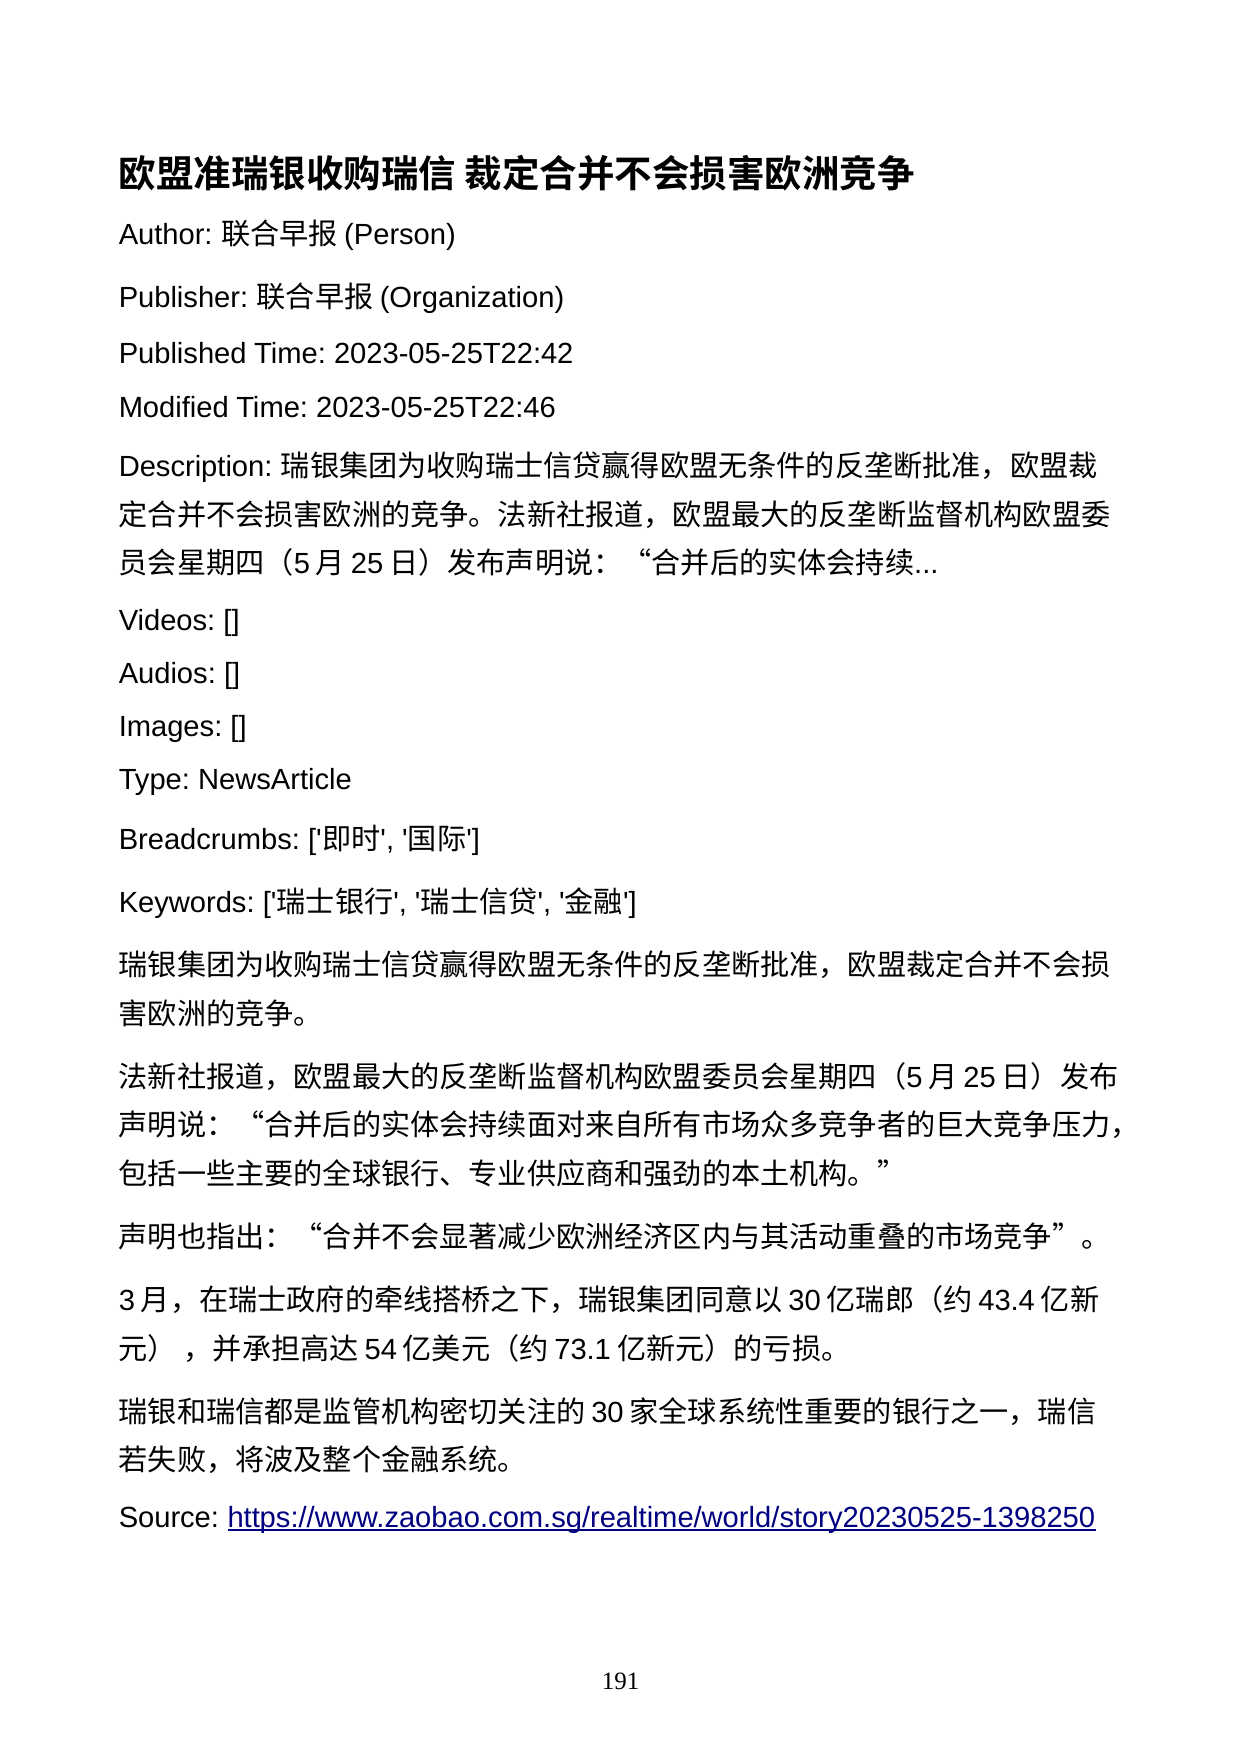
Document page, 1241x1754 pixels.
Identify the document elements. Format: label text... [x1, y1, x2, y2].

text Videos: [] [118, 603, 1122, 637]
text Audios: [] [118, 656, 1122, 690]
text Type: NewsArticle [118, 762, 1122, 796]
subtitle 欧盟准瑞银收购瑞信 裁定合并不会损害欧洲竞争 [118, 143, 1122, 198]
text 瑞银和瑞信都是监管机构密切关注的30家全球系统性重要的银行之一，瑞信若失败，将波及整个金融系统。 [118, 1388, 1122, 1479]
text 瑞银集团为收购瑞士信贷赢得欧盟无条件的反垄断批准，欧盟裁定合并不会损害欧洲的竞争。 [118, 942, 1122, 1033]
text Source: https://www.zaobao.com.sg/realtime/world/story20230525-1398250 [118, 1500, 1122, 1534]
text 声明也指出：“合并不会显著减少欧洲经济区内与其活动重叠的市场竞争”。 [118, 1214, 1122, 1256]
text Description: 瑞银集团为收购瑞士信贷赢得欧盟无条件的反垄断批准，欧盟裁定合并不会损害欧洲的竞争。法新社报道，欧盟最大的反垄断监督机构欧盟委员会星期四（5月25日）发布声明说：“合并后的实体会持续... [118, 443, 1122, 582]
text Images: [] [118, 709, 1122, 743]
text Breadcrumbs: ['即时', '国际'] [118, 816, 1122, 858]
text Published Time: 2023-05-25T22:42 [118, 337, 1122, 370]
text Modified Time: 2023-05-25T22:46 [118, 390, 1122, 423]
text 3月，在瑞士政府的牵线搭桥之下，瑞银集团同意以30亿瑞郎（约43.4亿新元） ，并承担高达54亿美元（约73.1亿新元）的亏损。 [118, 1277, 1122, 1368]
text Keywords: ['瑞士银行', '瑞士信贷', '金融'] [118, 879, 1122, 921]
text 法新社报道，欧盟最大的反垄断监督机构欧盟委员会星期四（5月25日）发布声明说：“合并后的实体会持续面对来自所有市场众多竞争者的巨大竞争压力，包括一些主要的全球银行、专业供应商和强劲的本土机构。” [118, 1053, 1122, 1193]
text Author: 联合早报 (Person) [118, 210, 1122, 253]
text Publisher: 联合早报 (Organization) [118, 273, 1122, 316]
